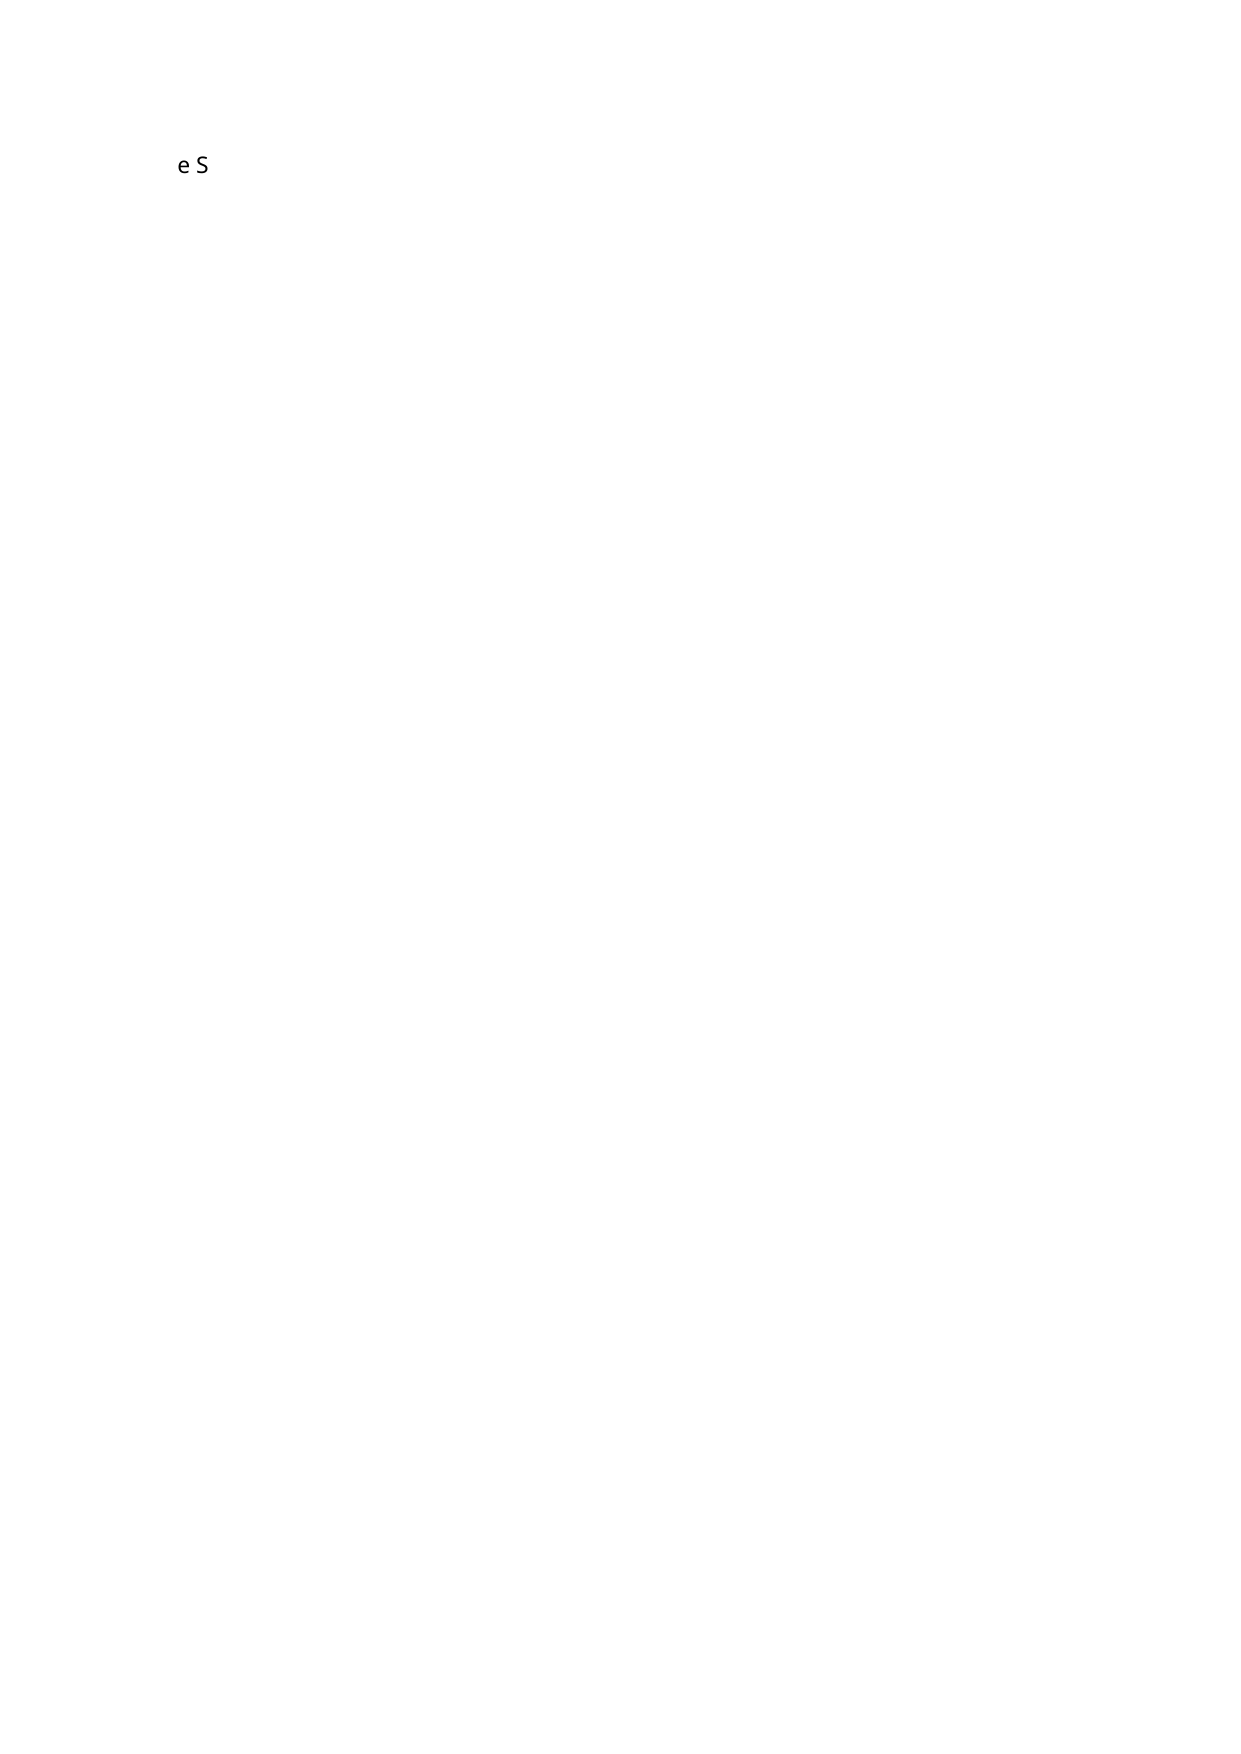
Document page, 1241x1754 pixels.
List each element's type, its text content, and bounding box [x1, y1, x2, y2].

text e S [177, 149, 1063, 181]
